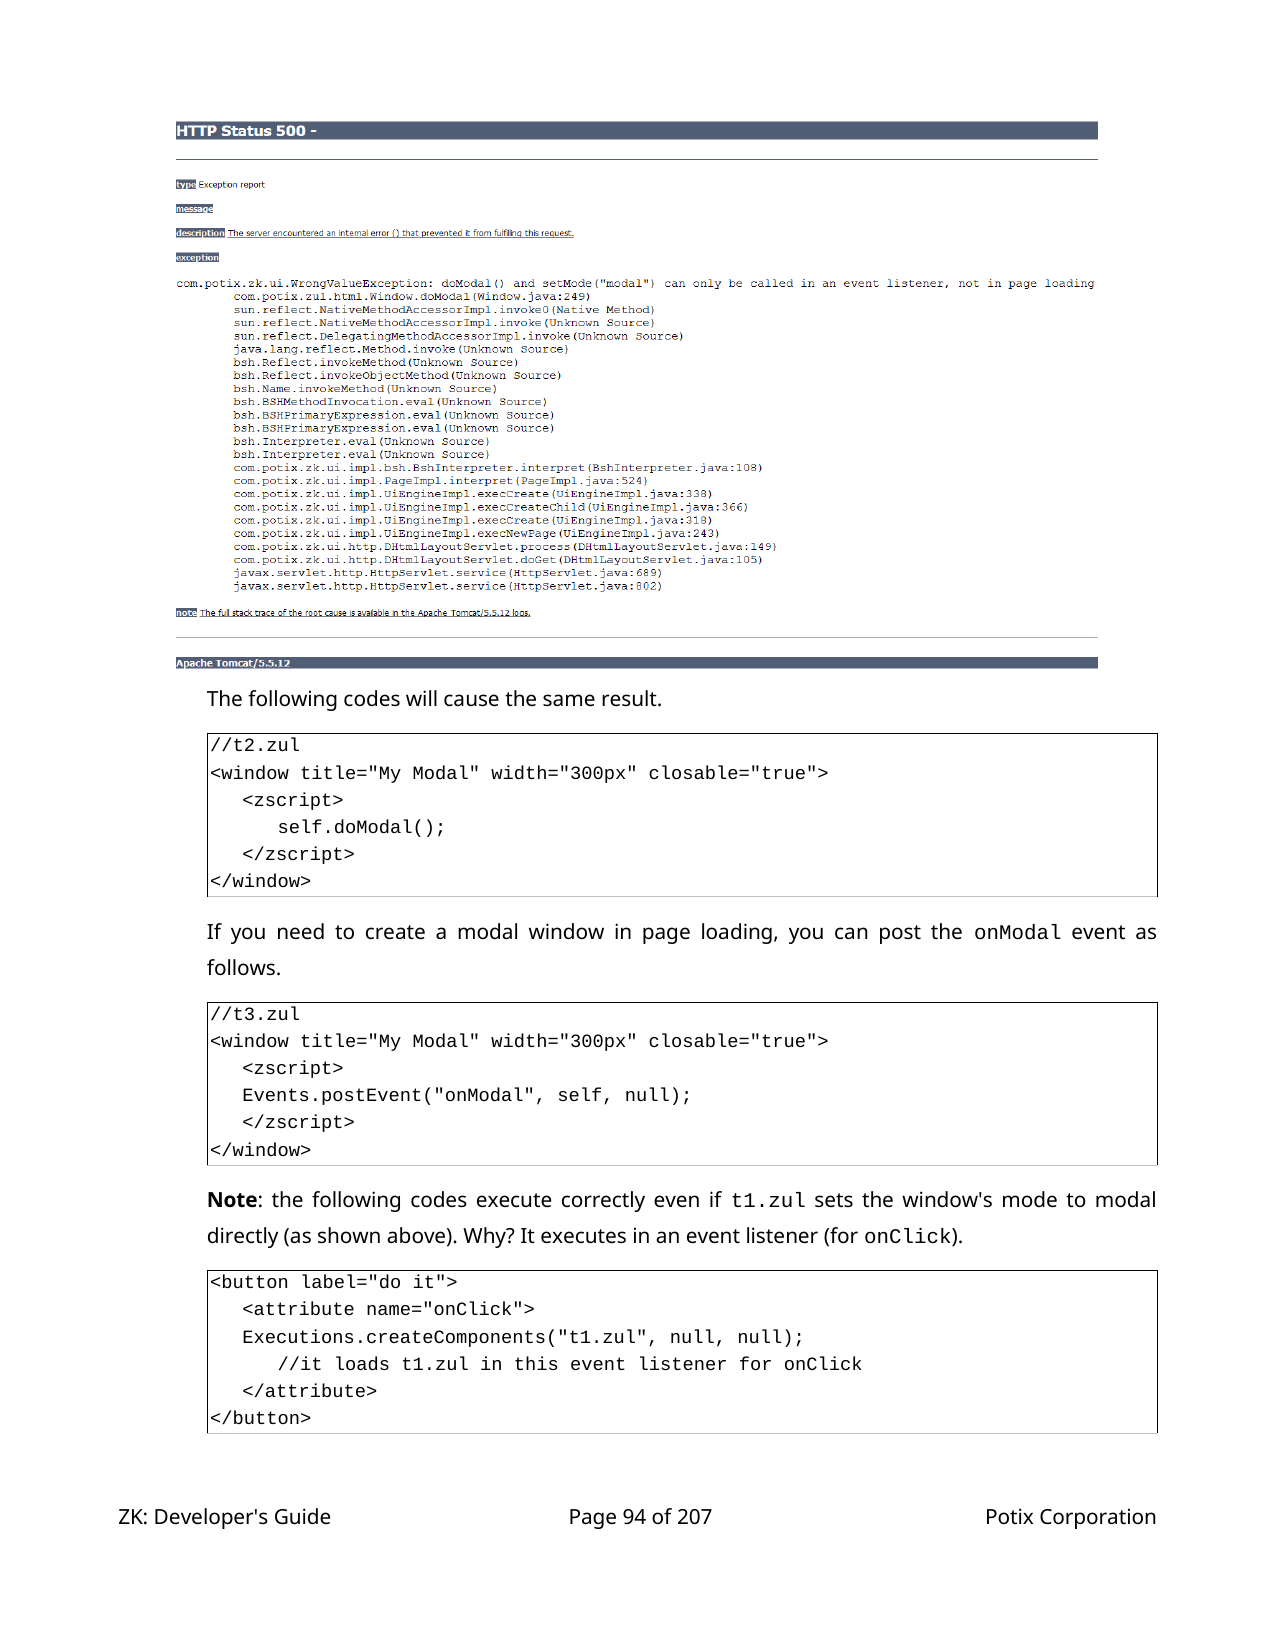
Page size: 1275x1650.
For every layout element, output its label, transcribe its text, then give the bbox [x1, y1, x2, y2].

text </zscript> [208, 1110, 1157, 1134]
text </zscript> [208, 842, 1157, 866]
text </window> [208, 1137, 1157, 1165]
text //t2.zul [208, 734, 1157, 758]
text <attribute name="onClick"> [208, 1297, 1157, 1322]
text //t3.zul [208, 1003, 1157, 1026]
text </button> [208, 1406, 1157, 1433]
text <zscript> [208, 788, 1157, 812]
text If you need to create a modal window in page loading, you can post the onModal event as follows. [207, 917, 1157, 981]
text Note: the following codes execute correctly even if t1.zul sets the window's mode to modal directly (as shown above). Why? It executes in an event listener (for onClick). [207, 1185, 1157, 1249]
text </attribute> [208, 1379, 1157, 1403]
text Events.postEvent("onModal", self, null); [208, 1083, 1157, 1107]
text <button label="do it"> [208, 1271, 1157, 1294]
text //it loads t1.zul in this event listener for onClick [208, 1352, 1157, 1376]
text self.doModal(); [208, 815, 1157, 839]
text Executions.createComponents("t1.zul", null, null); [208, 1324, 1157, 1349]
picture [172, 118, 1103, 672]
text The following codes will cause the same result. [207, 672, 1157, 713]
text <zscript> [208, 1056, 1157, 1080]
text </window> [208, 869, 1157, 896]
text <window title="My Modal" width="300px" closable="true"> [208, 761, 1157, 785]
text <window title="My Modal" width="300px" closable="true"> [208, 1029, 1157, 1053]
